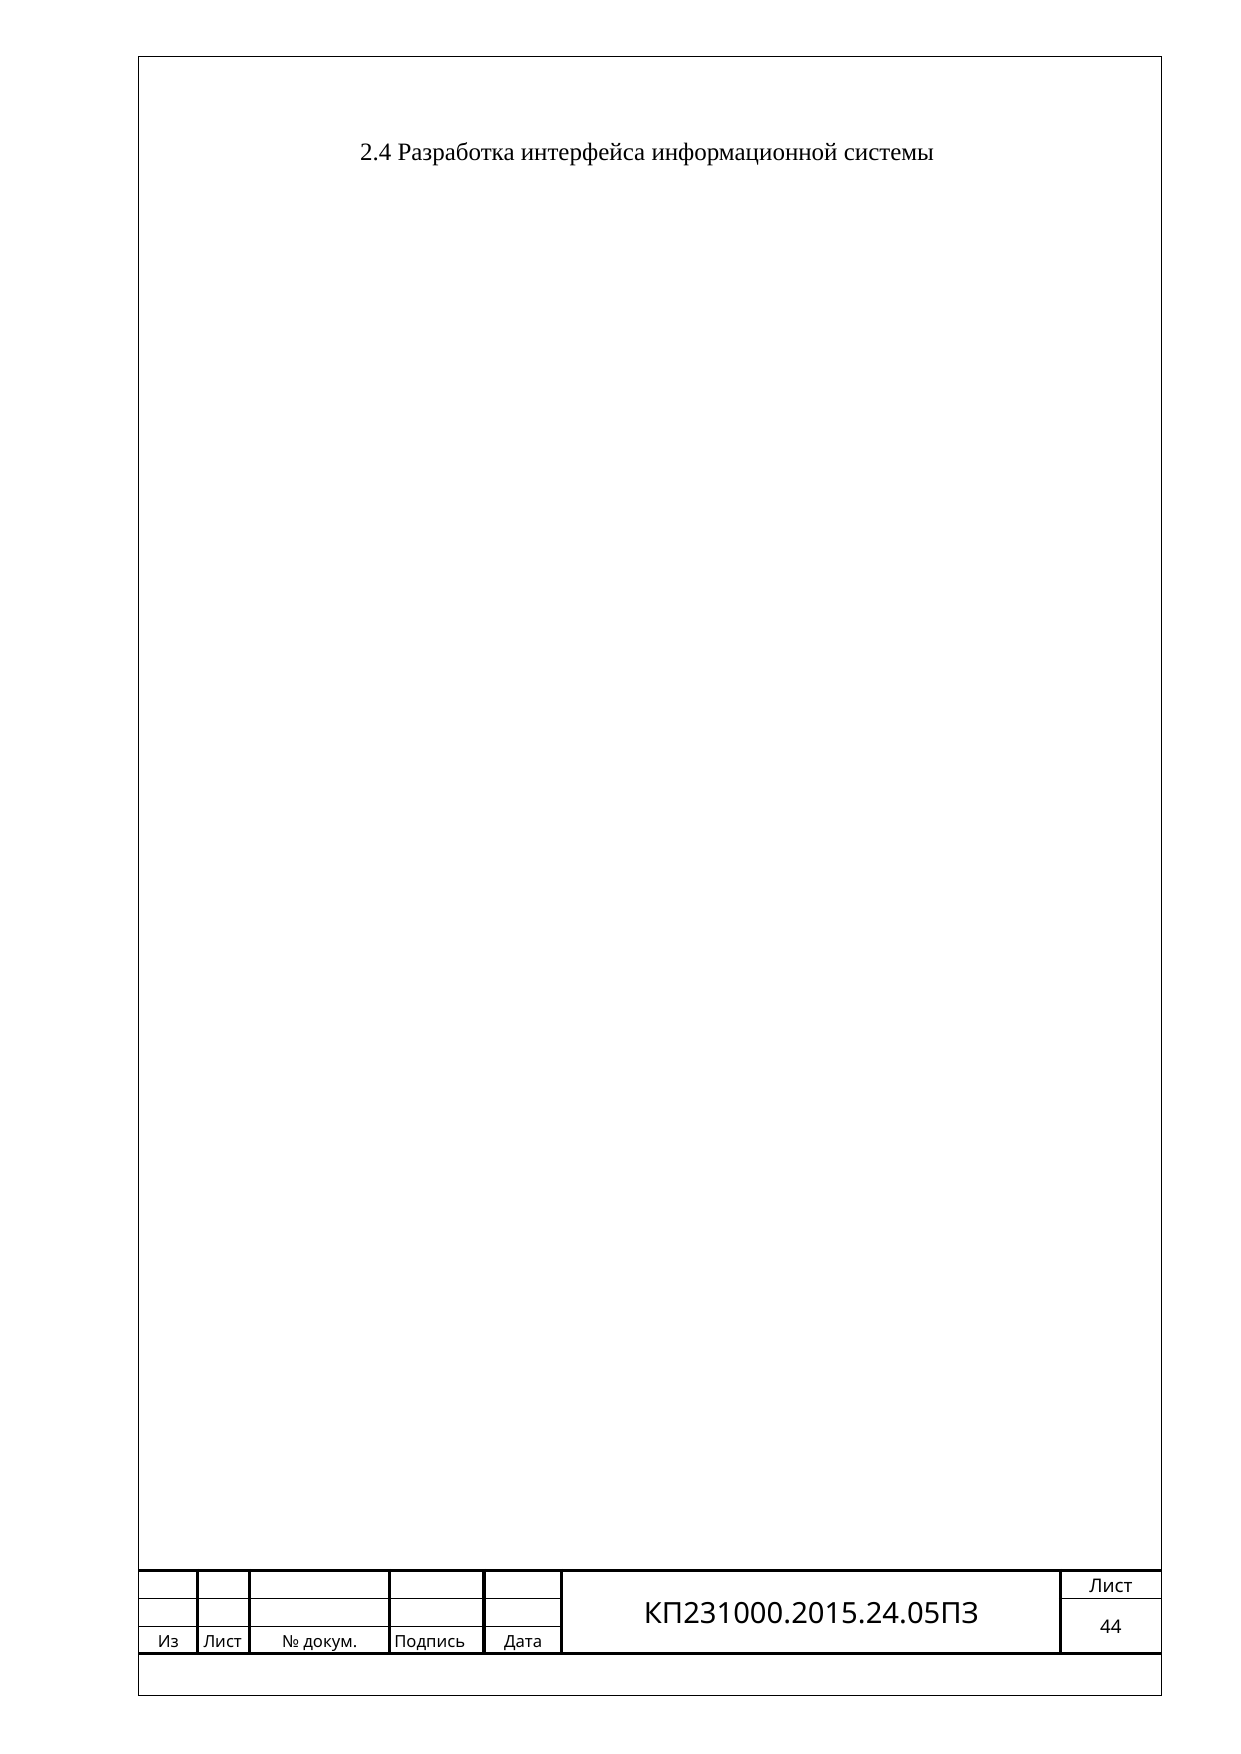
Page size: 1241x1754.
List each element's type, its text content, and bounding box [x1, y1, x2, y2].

subtitle 2.4 Разработка интерфейса информационной системы [168, 137, 1132, 165]
